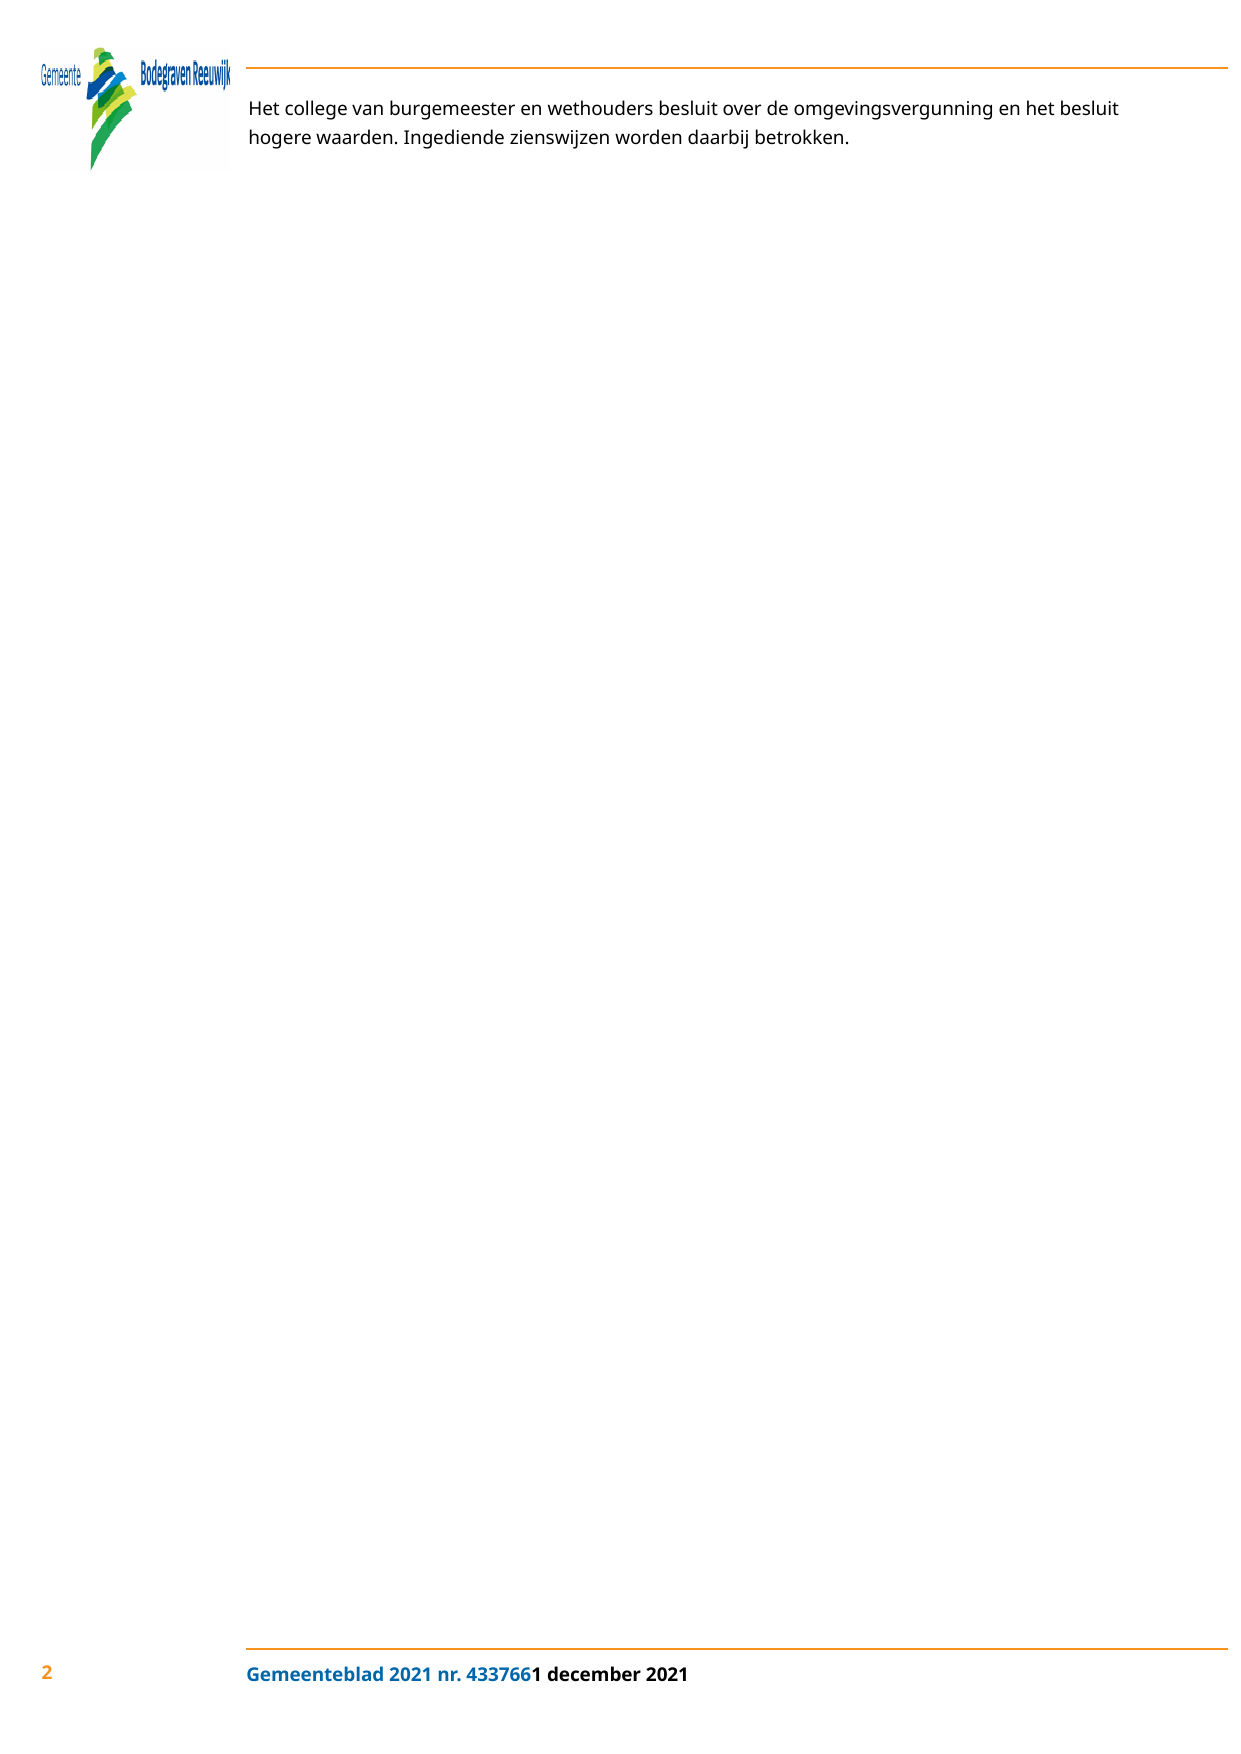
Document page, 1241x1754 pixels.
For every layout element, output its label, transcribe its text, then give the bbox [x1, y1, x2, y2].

text Het college van burgemeester en wethouders besluit over de omgevingsvergunning en het besluit hogere waarden. Ingediende zienswijzen worden daarbij betrokken. [248, 95, 1152, 150]
picture [41, 47, 231, 172]
